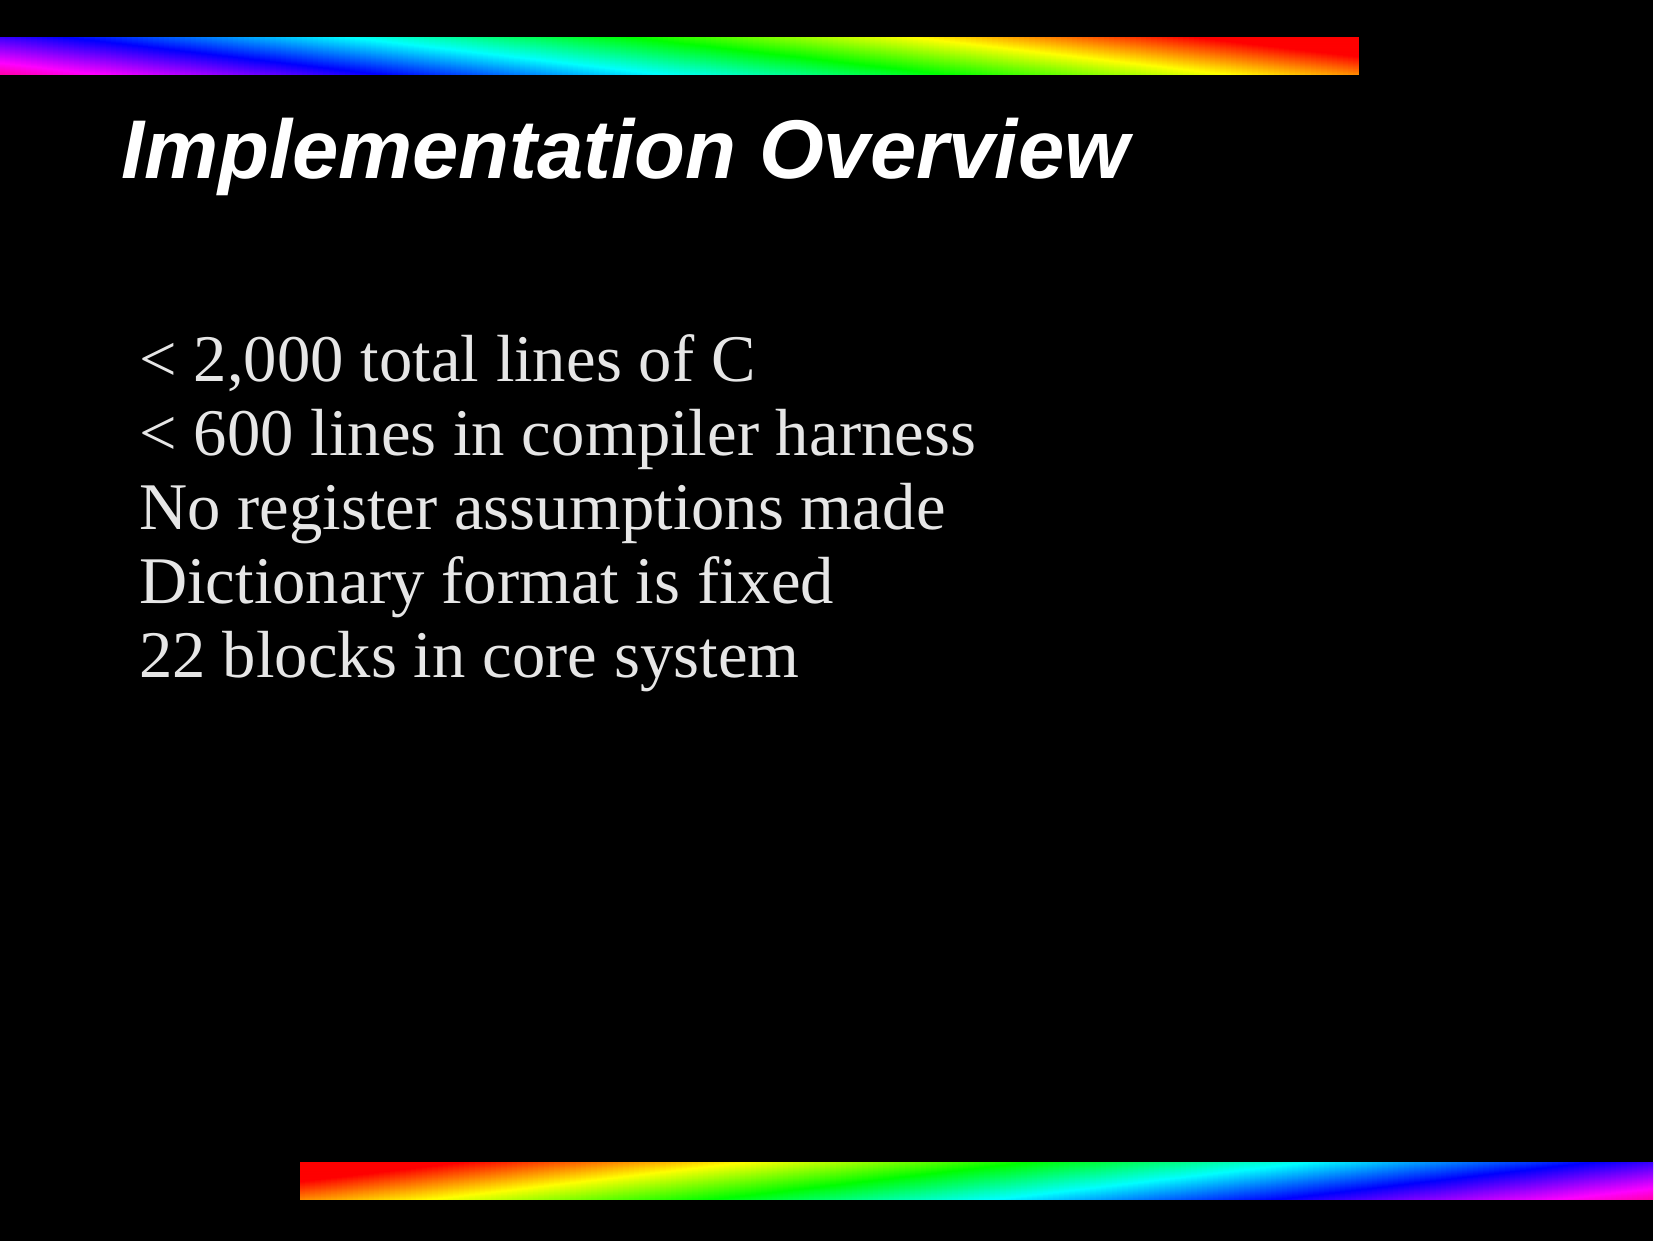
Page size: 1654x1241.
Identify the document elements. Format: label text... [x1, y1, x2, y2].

picture [300, 1162, 1350, 1200]
title Implementation Overview [121, 53, 1534, 247]
list < 2,000 total lines of C < 600 lines in compiler harness No register assumptions made Dictionary format is fixed 22 blocks in core system [121, 322, 1561, 1118]
picture [0, 37, 370, 75]
picture [1102, 1162, 1654, 1200]
picture [308, 37, 1359, 53]
